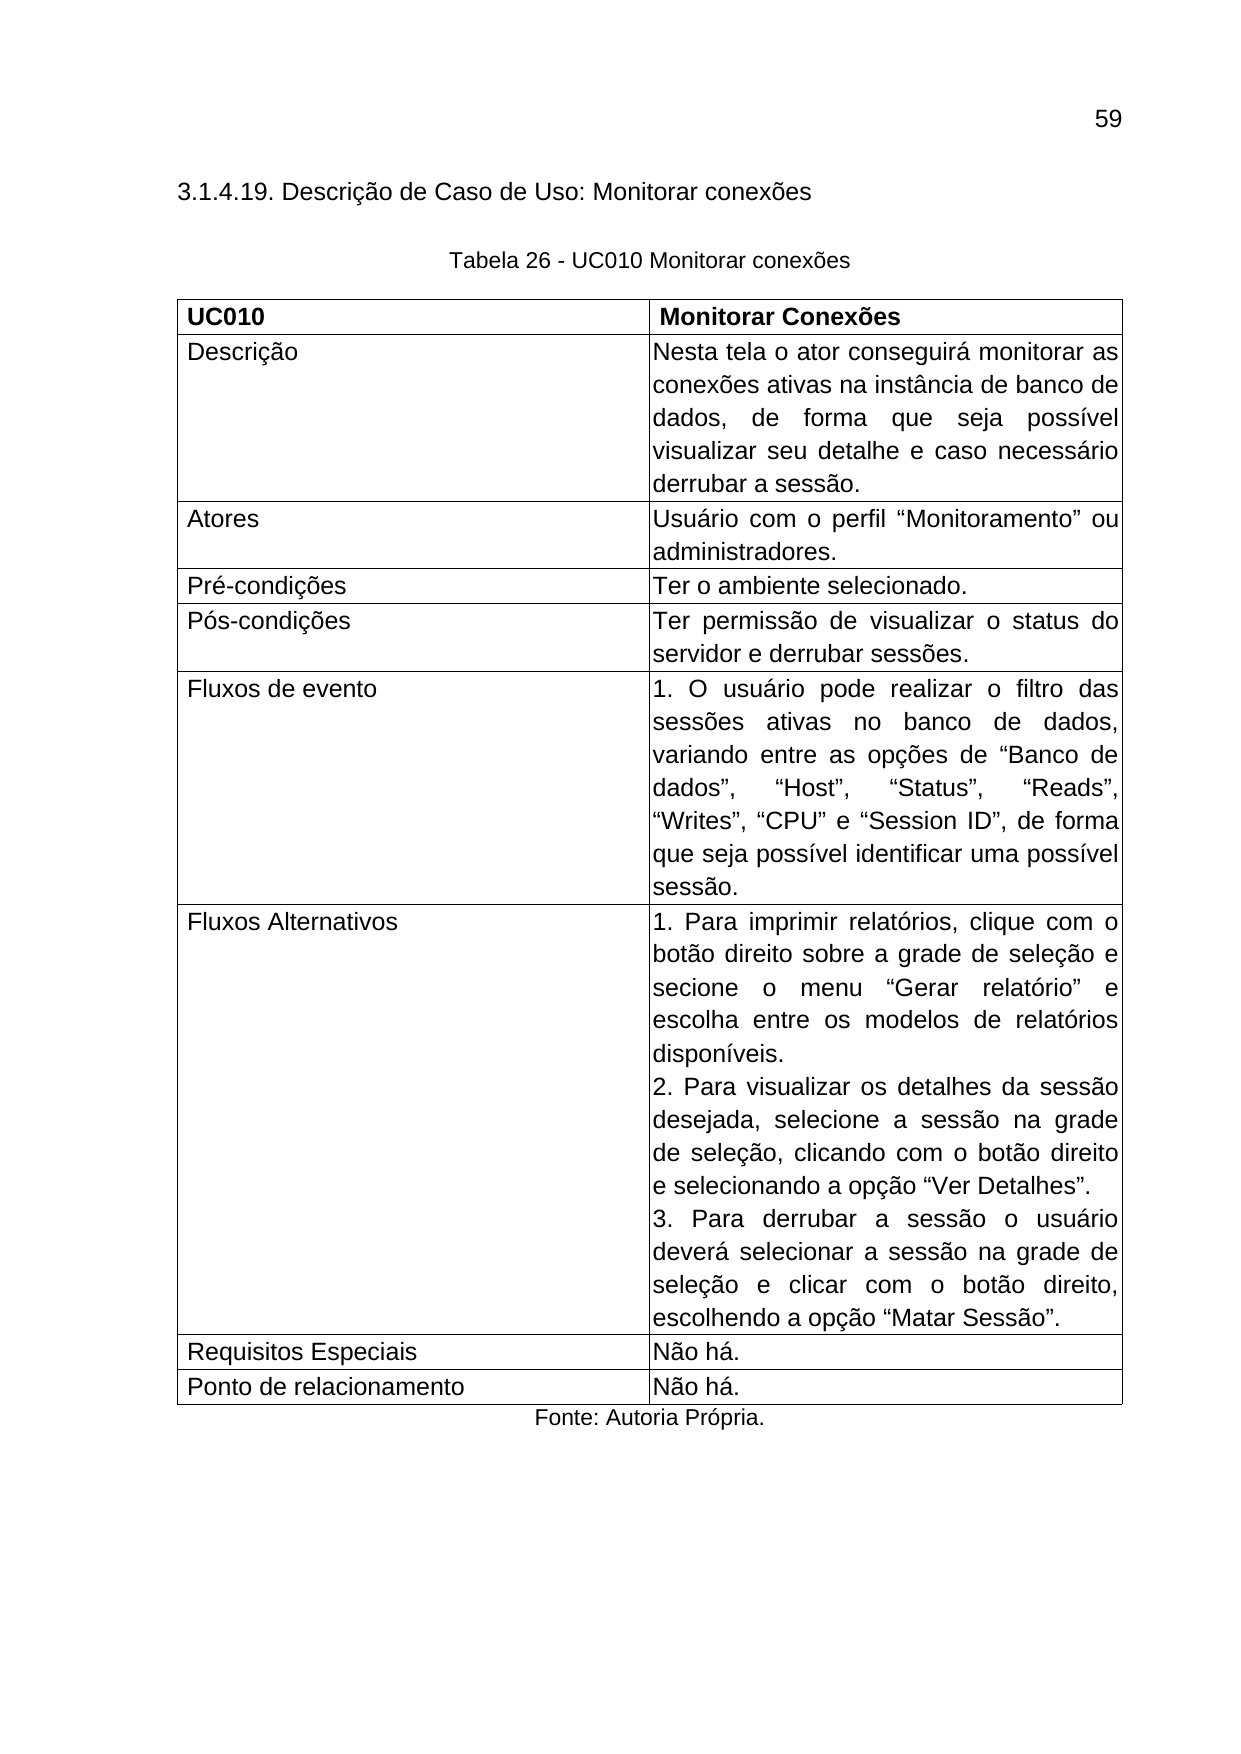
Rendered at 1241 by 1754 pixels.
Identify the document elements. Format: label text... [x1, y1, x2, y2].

subtitle 3.1.4.19. Descrição de Caso de Uso: Monitorar conexões [177, 177, 1122, 206]
table_cell Não há. [650, 1370, 1122, 1404]
table_cell Usuário com o perfil “Monitoramento” ou administradores. [650, 502, 1122, 568]
table_cell Ter o ambiente selecionado. [650, 569, 1122, 603]
table_cell 1. Para imprimir relatórios, clique com o botão direito sobre a grade de seleção e secione o menu “Gerar relatório” e escolha entre os modelos de relatórios disponíveis. 2. Para visualizar os detalhes da sessão desejada, selecione a sessão na grade de seleção, clicando com o botão direito e selecionando a opção “Ver Detalhes”. 3. Para derrubar a sessão o usuário deverá selecionar a sessão na grade de seleção e clicar com o botão direito, escolhendo a opção “Matar Sessão”. [650, 905, 1122, 1334]
table_header UC010 [178, 300, 649, 334]
table_cell Nesta tela o ator conseguirá monitorar as conexões ativas na instância de banco de dados, de forma que seja possível visualizar seu detalhe e caso necessário derrubar a sessão. [650, 335, 1122, 501]
text Tabela 26 - UC010 Monitorar conexões [177, 247, 1122, 273]
table_cell Fluxos Alternativos [178, 905, 649, 1334]
table_cell Fluxos de evento [178, 672, 649, 903]
table_header Monitorar Conexões [650, 300, 1122, 334]
table_cell Requisitos Especiais [178, 1335, 649, 1369]
table_cell Pré-condições [178, 569, 649, 603]
table_cell 1. O usuário pode realizar o filtro das sessões ativas no banco de dados, variando entre as opções de “Banco de dados”, “Host”, “Status”, “Reads”, “Writes”, “CPU” e “Session ID”, de forma que seja possível identificar uma possível sessão. [650, 672, 1122, 903]
table_cell Atores [178, 502, 649, 568]
table_cell Ter permissão de visualizar o status do servidor e derrubar sessões. [650, 604, 1122, 671]
table_cell Pós-condições [178, 604, 649, 671]
table_cell Ponto de relacionamento [178, 1370, 649, 1404]
table_cell Não há. [650, 1335, 1122, 1369]
table_cell Descrição [178, 335, 649, 501]
text Fonte: Autoria Própria. [177, 1405, 1122, 1430]
